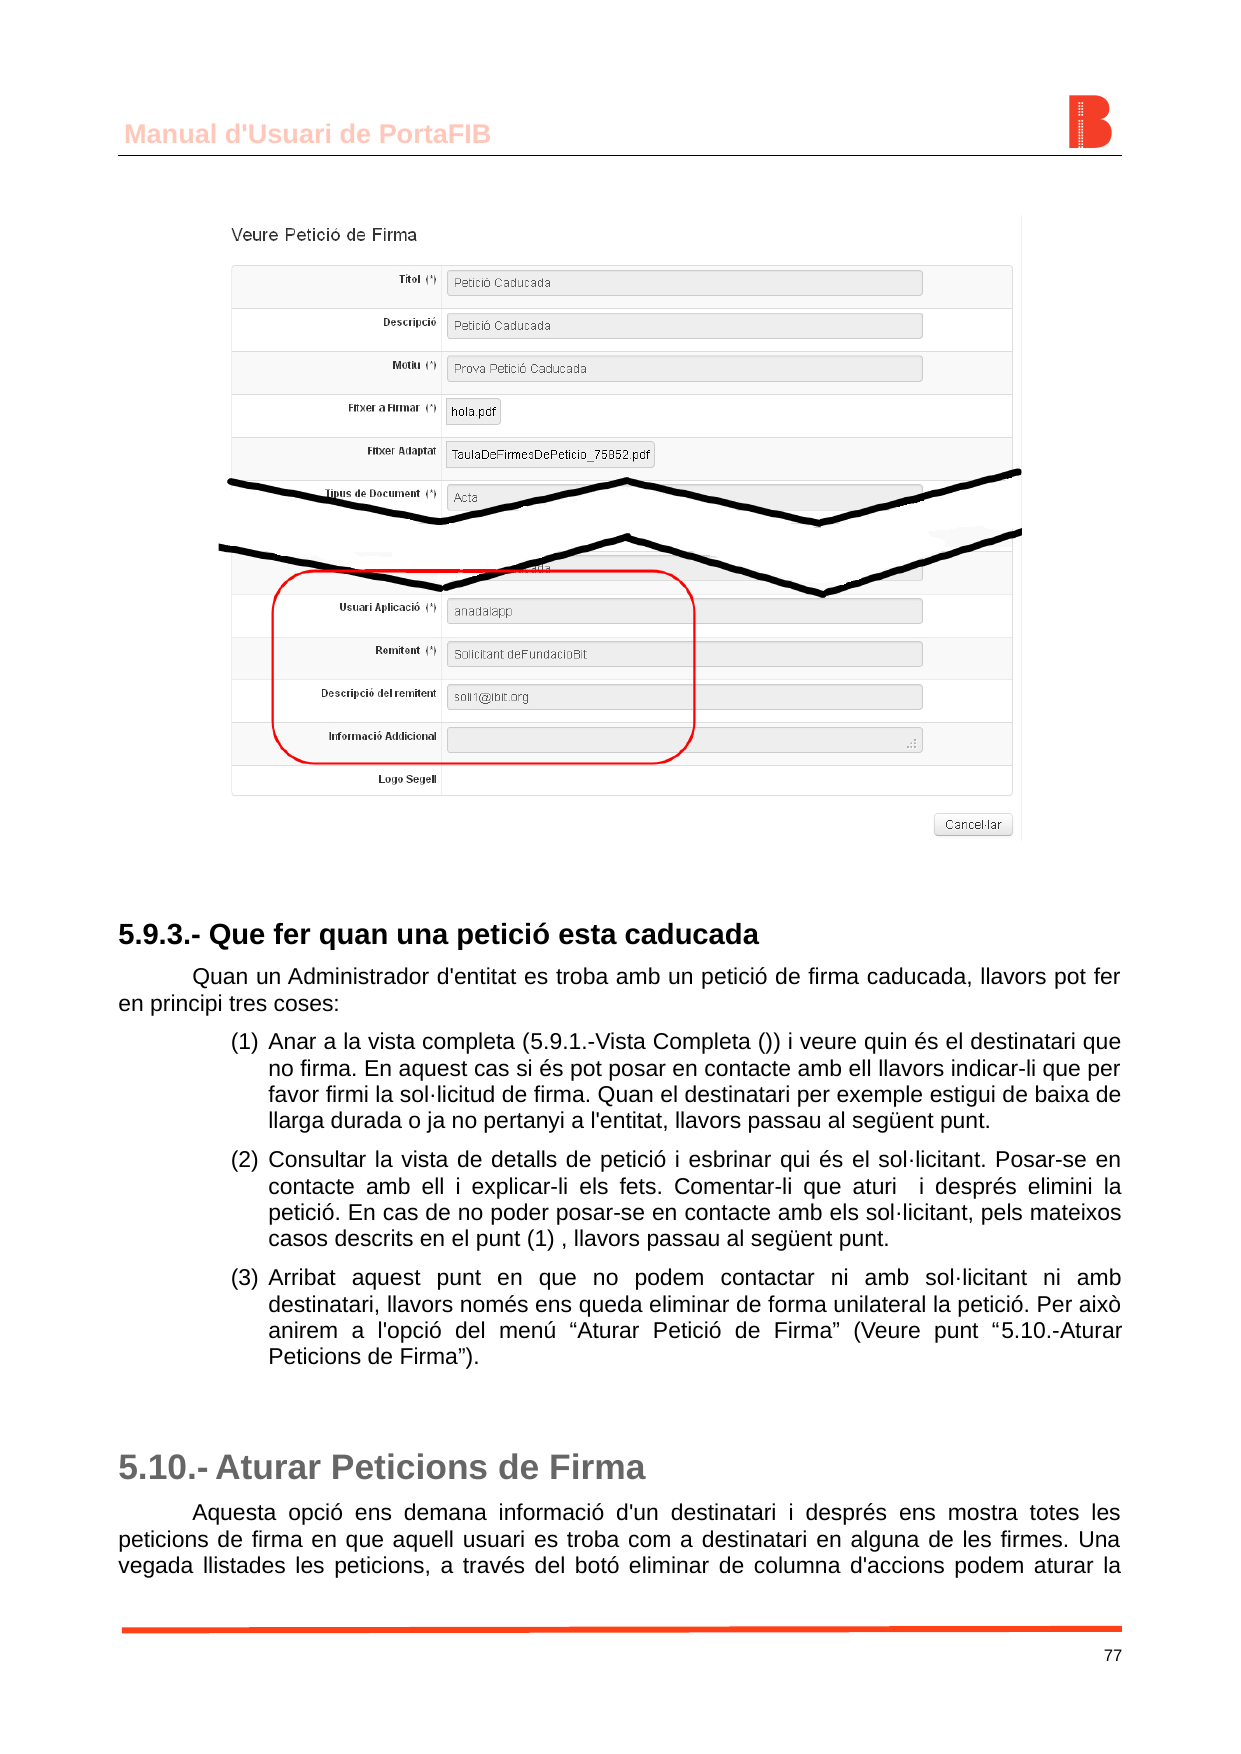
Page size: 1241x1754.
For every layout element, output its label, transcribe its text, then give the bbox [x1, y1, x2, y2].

text Quan un Administrador d'entitat es troba amb un petició de firma caducada, llavors pot fer en principi tres coses: [118, 963, 1122, 1016]
list Arribat aquest punt en que no podem contactar ni amb sol·licitant ni amb destinatari, llavors només ens queda eliminar de forma unilateral la petició. Per això anirem a l'opció del menú “Aturar Petició de Firma” (Veure punt “5.10.-Aturar Peticions de Firma”). [231, 1264, 1122, 1369]
picture [218, 215, 1022, 841]
list Consultar la vista de detalls de petició i esbrinar qui és el sol·licitant. Posar-se en contacte amb ell i explicar-li els fets. Comentar-li que aturi i després elimini la petició. En cas de no poder posar-se en contacte amb els sol·licitant, pels mateixos casos descrits en el punt (1) , llavors passau al següent punt. [231, 1146, 1122, 1252]
text Aquesta opció ens demana informació d'un destinatari i després ens mostra totes les peticions de firma en que aquell usuari es troba com a destinatari en alguna de les firmes. Una vegada llistades les peticions, a través del botó eliminar de columna d'accions podem aturar la [118, 1499, 1122, 1578]
list Anar a la vista completa (5.9.1.-Vista Completa ()) i veure quin és el destinatari que no firma. En aquest cas si és pot posar en contacte amb ell llavors indicar-li que per favor firmi la sol·licitud de firma. Quan el destinatari per exemple estigui de baixa de llarga durada o ja no pertanyi a l'entitat, llavors passau al següent punt. [231, 1028, 1122, 1134]
subtitle Aturar Peticions de Firma [118, 1446, 1122, 1487]
subtitle Que fer quan una petició esta caducada [118, 917, 1122, 951]
picture [1063, 94, 1117, 150]
